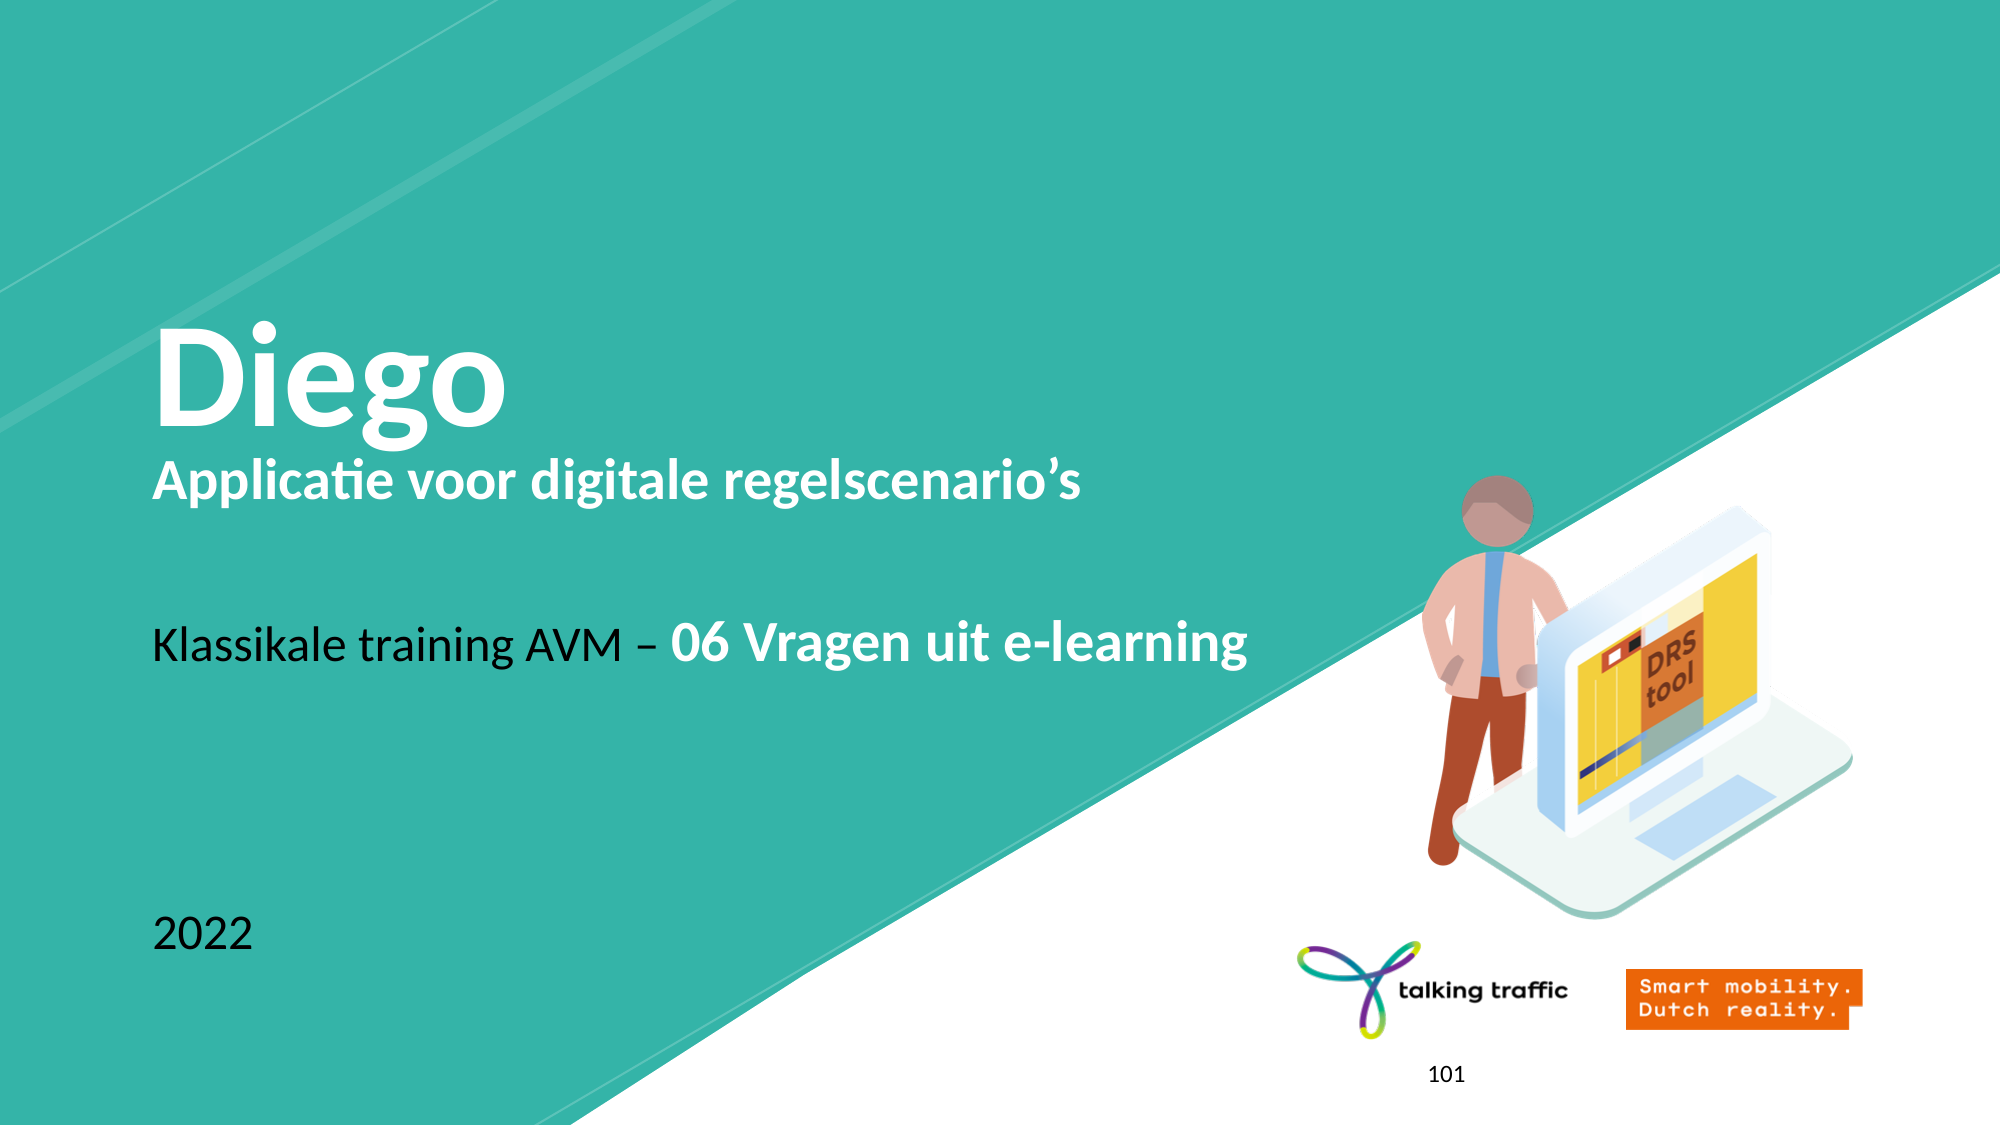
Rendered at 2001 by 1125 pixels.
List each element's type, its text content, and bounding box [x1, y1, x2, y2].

subtitle Klassikale training AVM – 06 Vragen uit e-learning 2022 [137, 518, 1638, 791]
text_box 101 [1412, 1042, 1863, 1103]
title Diego Applicatie voor digitale regelscenario’s [137, 184, 1638, 518]
